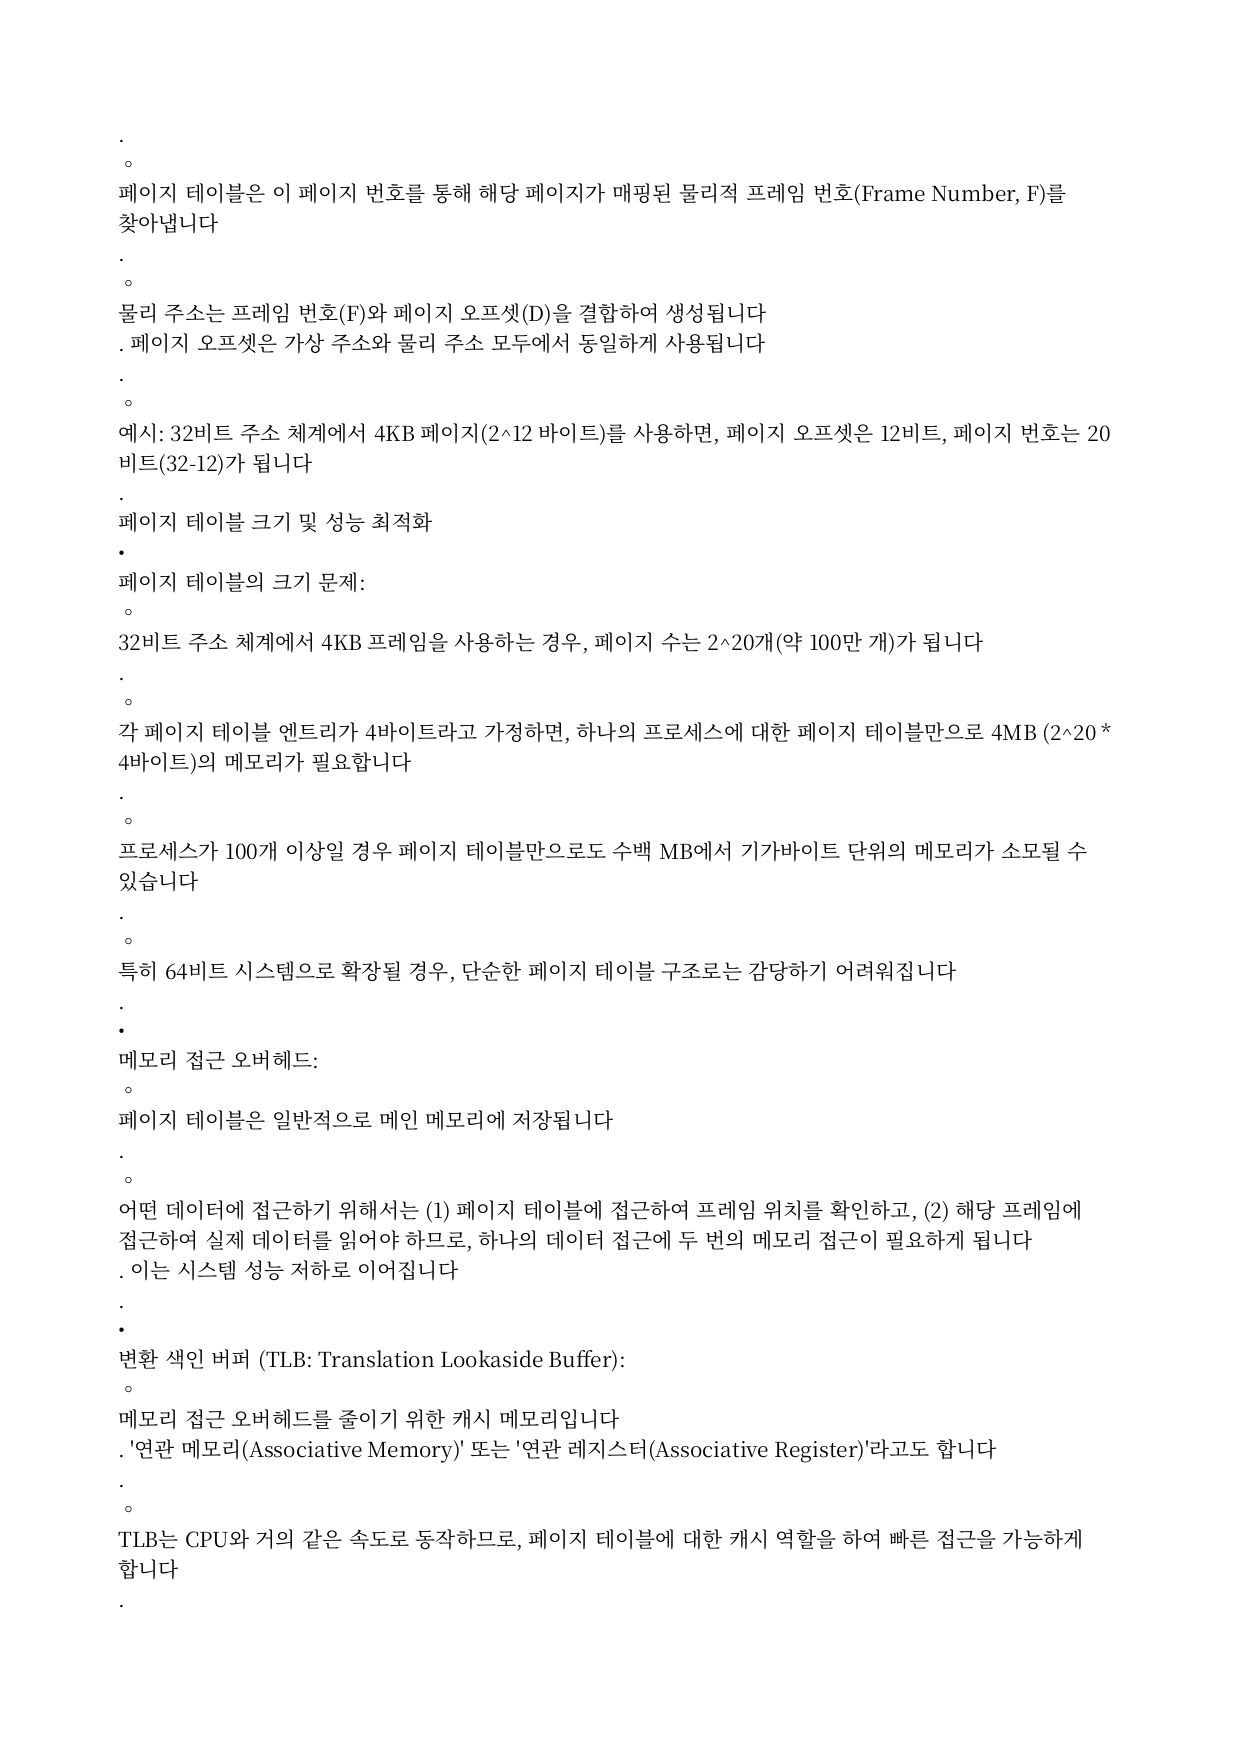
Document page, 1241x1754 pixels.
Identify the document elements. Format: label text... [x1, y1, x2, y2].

text . 이는 시스템 성능 저하로 이어집니다 [118, 1254, 1122, 1284]
text ◦ [118, 1164, 1122, 1194]
text ◦ [118, 1374, 1122, 1404]
text 메모리 접근 오버헤드: [118, 1045, 1122, 1075]
text TLB는 CPU와 거의 같은 속도로 동작하므로, 페이지 테이블에 대한 캐시 역할을 하여 빠른 접근을 가능하게 합니다 [118, 1523, 1122, 1583]
text • [118, 1314, 1122, 1344]
text . '연관 메모리(Associative Memory)' 또는 '연관 레지스터(Associative Register)'라고도 합니다 [118, 1433, 1122, 1463]
text . [118, 656, 1122, 686]
text . [118, 1134, 1122, 1164]
text ◦ [118, 686, 1122, 716]
text . [118, 1463, 1122, 1493]
text . [118, 357, 1122, 387]
text 특히 64비트 시스템으로 확장될 경우, 단순한 페이지 테이블 구조로는 감당하기 어려워집니다 [118, 955, 1122, 985]
text 페이지 테이블 크기 및 성능 최적화 [118, 507, 1122, 537]
text 프로세스가 100개 이상일 경우 페이지 테이블만으로도 수백 MB에서 기가바이트 단위의 메모리가 소모될 수 있습니다 [118, 836, 1122, 895]
text . [118, 477, 1122, 507]
text ◦ [118, 806, 1122, 836]
text ◦ [118, 148, 1122, 178]
text 어떤 데이터에 접근하기 위해서는 (1) 페이지 테이블에 접근하여 프레임 위치를 확인하고, (2) 해당 프레임에 접근하여 실제 데이터를 읽어야 하므로, 하나의 데이터 접근에 두 번의 메모리 접근이 필요하게 됩니다 [118, 1194, 1122, 1254]
text 메모리 접근 오버헤드를 줄이기 위한 캐시 메모리입니다 [118, 1404, 1122, 1433]
text . [118, 776, 1122, 806]
text ◦ [118, 596, 1122, 626]
text • [118, 1015, 1122, 1045]
text . [118, 118, 1122, 148]
text 각 페이지 테이블 엔트리가 4바이트라고 가정하면, 하나의 프로세스에 대한 페이지 테이블만으로 4MB (2^20 * 4바이트)의 메모리가 필요합니다 [118, 716, 1122, 776]
text . [118, 1583, 1122, 1613]
text 페이지 테이블의 크기 문제: [118, 567, 1122, 596]
text ◦ [118, 925, 1122, 955]
text • [118, 537, 1122, 567]
text 예시: 32비트 주소 체계에서 4KB 페이지(2^12 바이트)를 사용하면, 페이지 오프셋은 12비트, 페이지 번호는 20비트(32-12)가 됩니다 [118, 417, 1122, 477]
text 페이지 테이블은 일반적으로 메인 메모리에 저장됩니다 [118, 1105, 1122, 1134]
text 32비트 주소 체계에서 4KB 프레임을 사용하는 경우, 페이지 수는 2^20개(약 100만 개)가 됩니다 [118, 626, 1122, 656]
text . [118, 985, 1122, 1015]
text . [118, 895, 1122, 925]
text ◦ [118, 387, 1122, 417]
text ◦ [118, 1075, 1122, 1105]
text 물리 주소는 프레임 번호(F)와 페이지 오프셋(D)을 결합하여 생성됩니다 [118, 297, 1122, 327]
text 페이지 테이블은 이 페이지 번호를 통해 해당 페이지가 매핑된 물리적 프레임 번호(Frame Number, F)를 찾아냅니다 [118, 178, 1122, 238]
text ◦ [118, 1493, 1122, 1523]
text . [118, 238, 1122, 268]
text ◦ [118, 268, 1122, 297]
text 변환 색인 버퍼 (TLB: Translation Lookaside Buffer): [118, 1344, 1122, 1374]
text . [118, 1284, 1122, 1314]
text . 페이지 오프셋은 가상 주소와 물리 주소 모두에서 동일하게 사용됩니다 [118, 327, 1122, 357]
